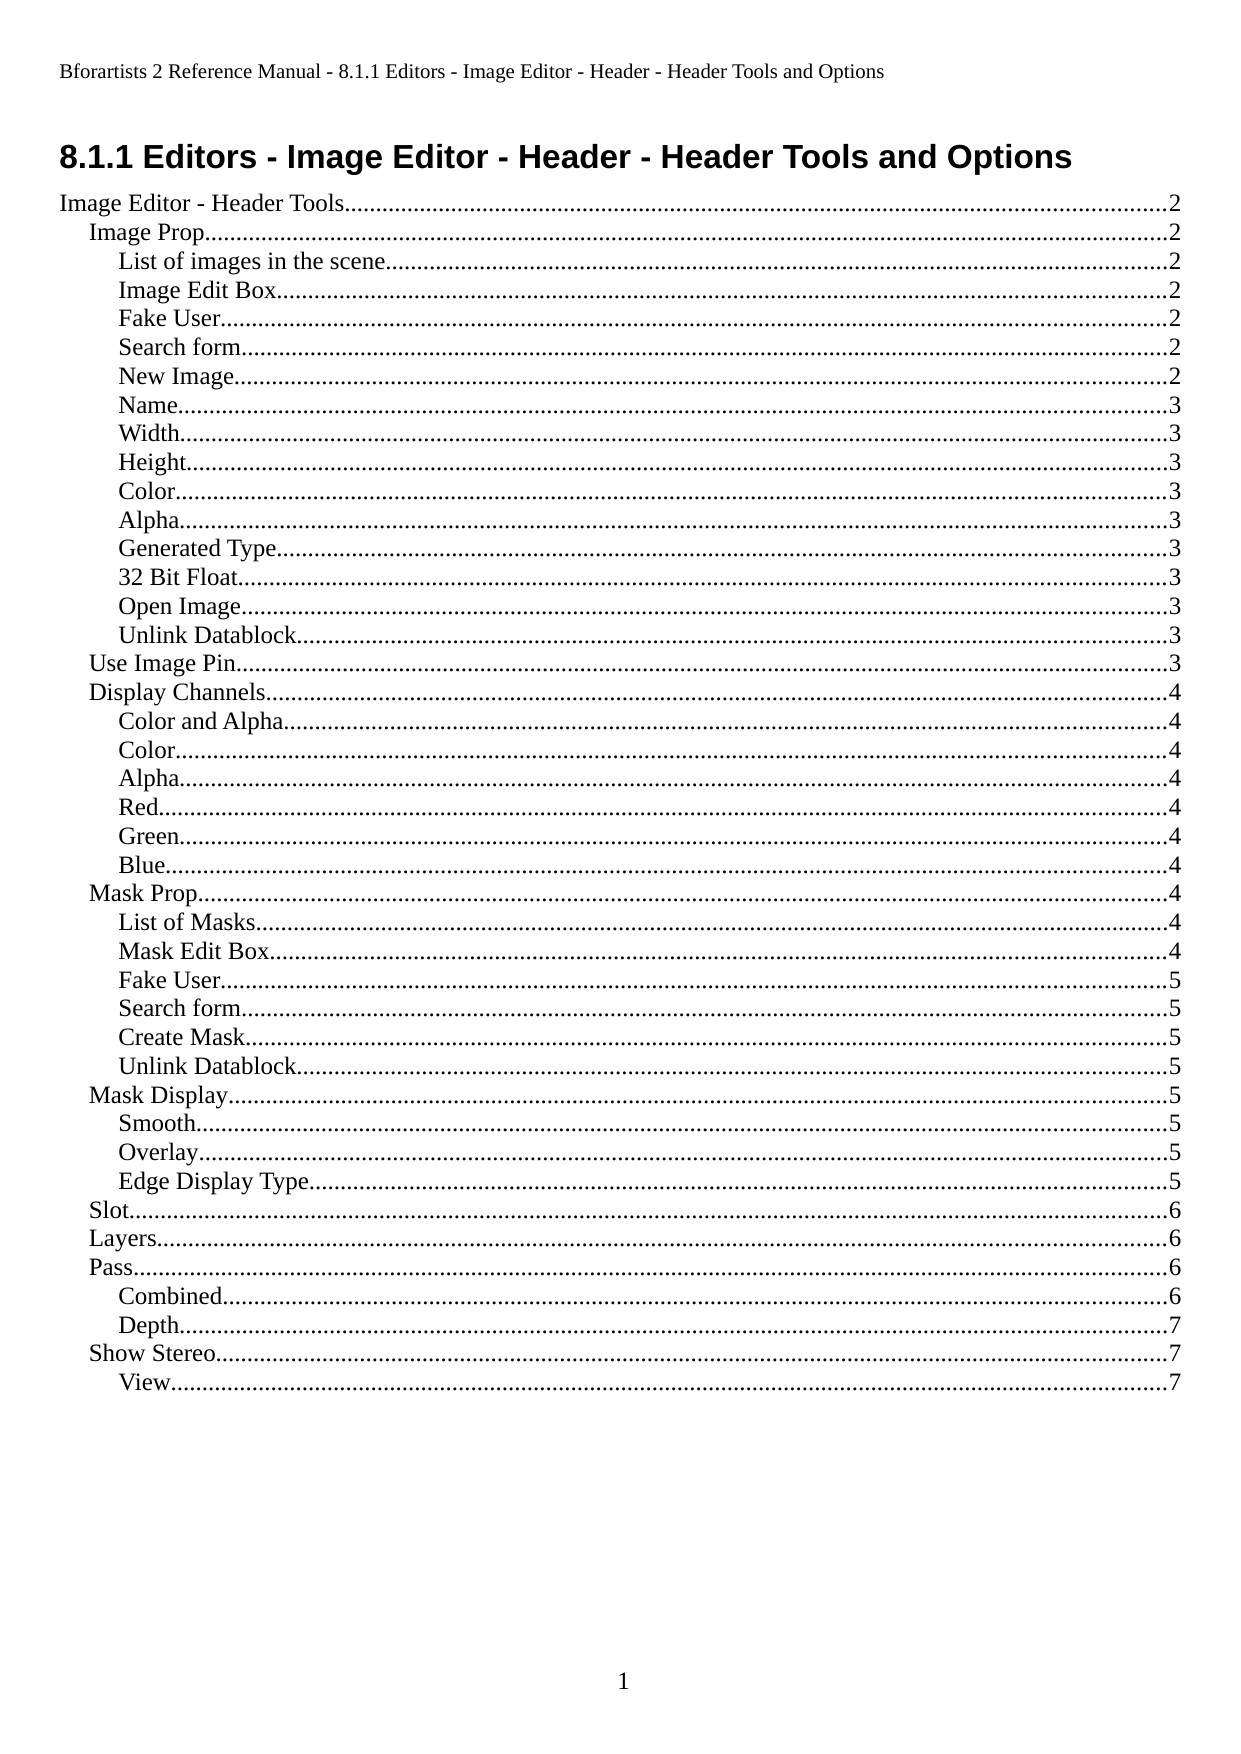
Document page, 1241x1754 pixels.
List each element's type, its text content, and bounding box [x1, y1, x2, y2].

text View 7 [118, 1367, 1181, 1396]
text Mask Display 5 [88, 1080, 1181, 1108]
text New Image 2 [118, 361, 1181, 390]
text List of images in the scene 2 [118, 246, 1181, 275]
text Search form 5 [118, 993, 1181, 1022]
text Slot 6 [88, 1195, 1181, 1223]
text Image Prop 2 [88, 217, 1181, 246]
text Alpha 4 [118, 763, 1181, 792]
text Smooth 5 [118, 1108, 1181, 1137]
text Color and Alpha 4 [118, 706, 1181, 735]
text Overlay 5 [118, 1137, 1181, 1166]
text Alpha 3 [118, 505, 1181, 533]
text Show Stereo 7 [88, 1338, 1181, 1367]
text Red 4 [118, 792, 1181, 821]
text Mask Prop 4 [88, 878, 1181, 907]
text List of Masks 4 [118, 907, 1181, 936]
subtitle 8.1.1 Editors - Image Editor - Header - Header Tools and Options [59, 138, 1181, 176]
text Combined 6 [118, 1281, 1181, 1310]
text Generated Type 3 [118, 533, 1181, 562]
text Create Mask 5 [118, 1022, 1181, 1051]
text Width 3 [118, 418, 1181, 447]
text Layers 6 [88, 1223, 1181, 1252]
text Color 3 [118, 476, 1181, 505]
text Search form 2 [118, 332, 1181, 361]
text Edge Display Type 5 [118, 1166, 1181, 1195]
text Fake User 5 [118, 965, 1181, 993]
text Name 3 [118, 390, 1181, 418]
text Mask Edit Box 4 [118, 936, 1181, 965]
text Pass 6 [88, 1252, 1181, 1281]
text Image Edit Box 2 [118, 275, 1181, 303]
text Blue 4 [118, 850, 1181, 878]
text Use Image Pin 3 [88, 648, 1181, 677]
text Open Image 3 [118, 591, 1181, 620]
text Green 4 [118, 821, 1181, 850]
text Display Channels 4 [88, 677, 1181, 706]
text 32 Bit Float 3 [118, 562, 1181, 591]
text Color 4 [118, 735, 1181, 763]
text Fake User 2 [118, 303, 1181, 332]
text Unlink Datablock 5 [118, 1051, 1181, 1080]
text Unlink Datablock 3 [118, 620, 1181, 648]
text Height 3 [118, 447, 1181, 476]
text Image Editor - Header Tools 2 [59, 188, 1181, 217]
text Depth 7 [118, 1310, 1181, 1338]
